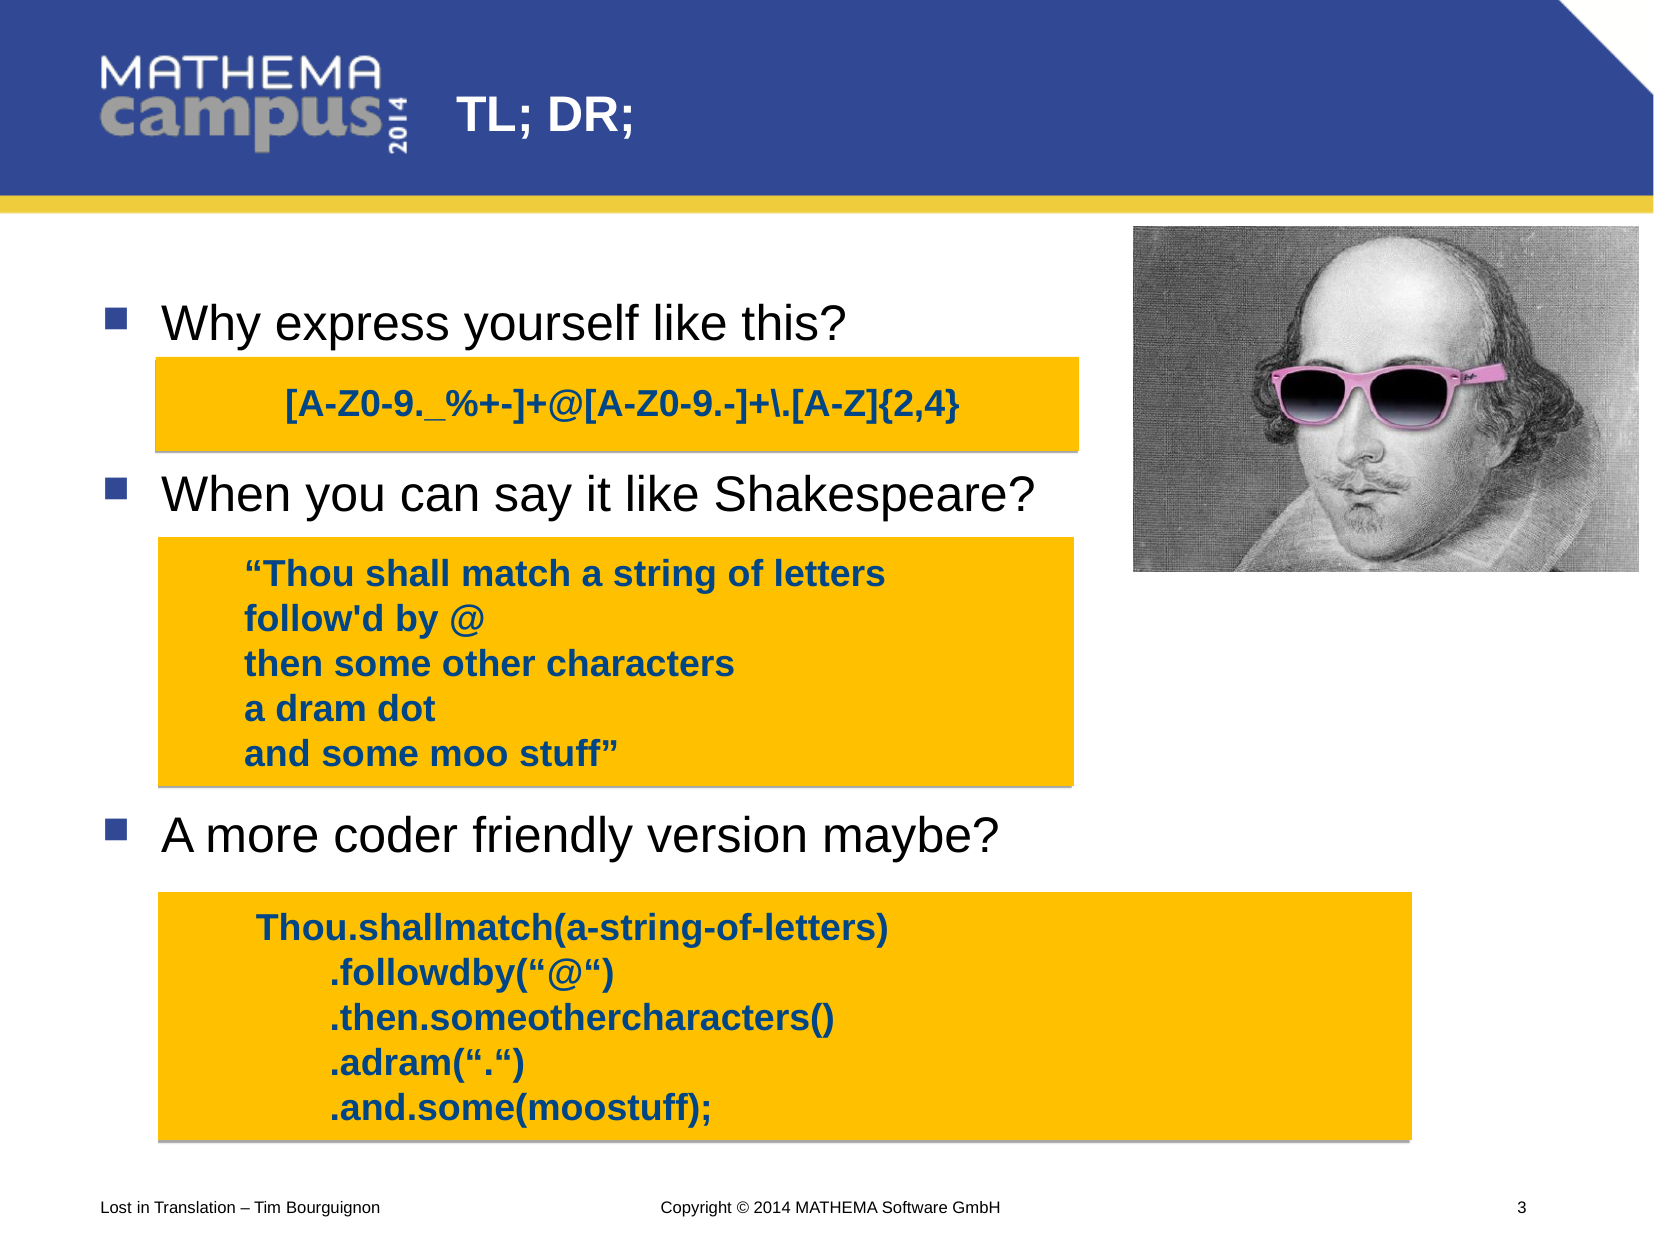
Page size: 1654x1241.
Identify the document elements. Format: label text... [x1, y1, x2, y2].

text_box [A-Z0-9._%+-]+@[A-Z0-9.-]+\.[A-Z]{2,4} [155, 356, 1080, 451]
text_box Thou.shallmatch(a-string-of-letters) .followdby(“@“) .then.someothercharacters() .adram(“.“) .and.some(moostuff); [158, 892, 1412, 1140]
title TL; DR; [456, 68, 1528, 160]
picture [0, 0, 1654, 217]
list Why express yourself like this? When you can say it like Shakespeare? A more coder friendly version maybe? [101, 295, 1528, 1139]
picture [1133, 226, 1639, 572]
text_box “Thou shall match a string of letters follow'd by @ then some other characters a dram dot and some moo stuff” [158, 537, 1074, 786]
